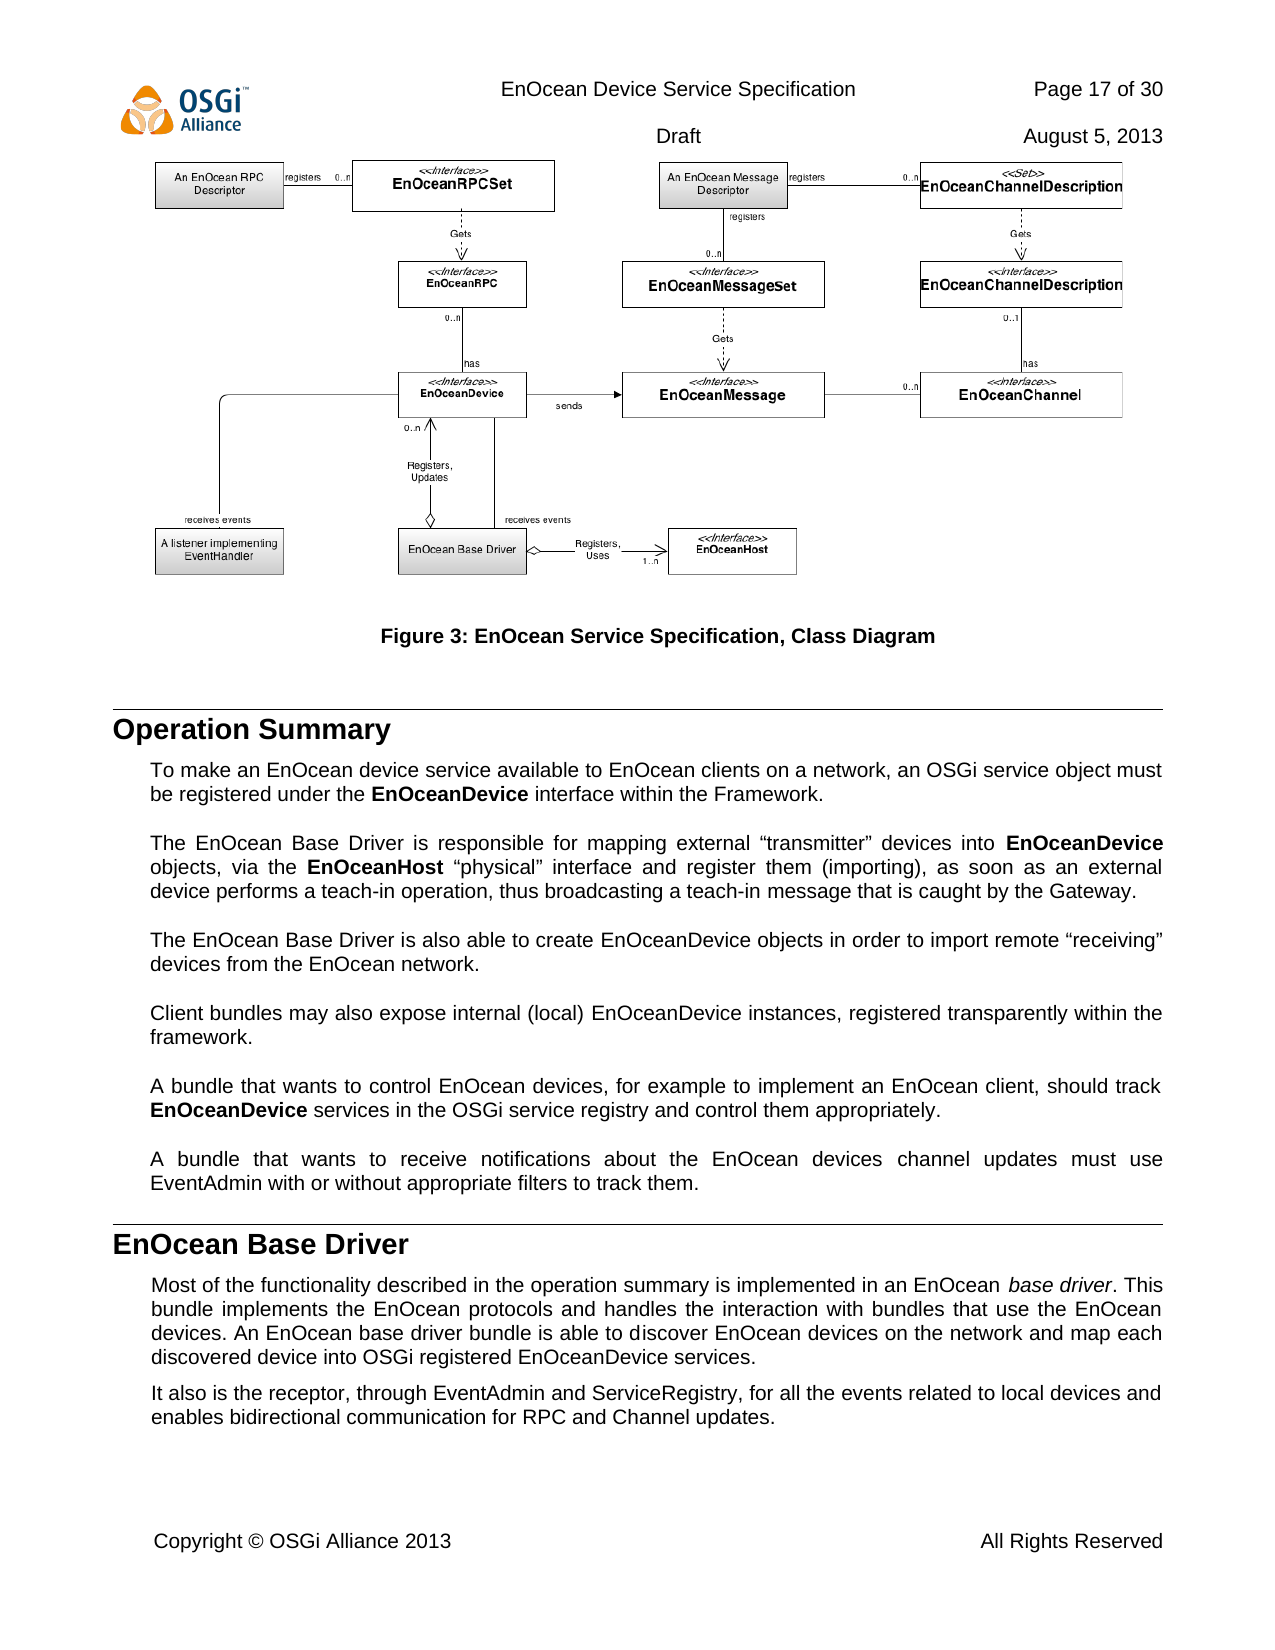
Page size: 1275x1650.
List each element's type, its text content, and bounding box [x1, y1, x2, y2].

picture [113, 78, 257, 142]
subtitle Operation Summary [112, 710, 1163, 746]
text The EnOcean Base Driver is also able to create EnOceanDevice objects in order to import remote “receiving” devices from the EnOcean network. [150, 928, 1163, 976]
text A bundle that wants to receive notifications about the EnOcean devices channel updates must use EventAdmin with or without appropriate filters to track them. [150, 1147, 1163, 1194]
text A bundle that wants to control EnOcean devices, for example to implement an EnOcean client, should track EnOceanDevice services in the OSGi service registry and control them appropriately. [150, 1074, 1163, 1122]
text Figure 3: EnOcean Service Specification, Class Diagram [173, 623, 1143, 647]
text To make an EnOcean device service available to EnOcean clients on a network, an OSGi service object must be registered under the EnOceanDevice interface within the Framework. [150, 758, 1163, 806]
text The EnOcean Base Driver is responsible for mapping external “transmitter” devices into EnOceanDevice objects, via the EnOceanHost “physical” interface and register them (importing), as soon as an external device performs a teach-in operation, thus broadcasting a teach-in message that is caught by the Gateway. [150, 831, 1163, 903]
text Client bundles may also expose internal (local) EnOceanDevice instances, registered transparently within the framework. [150, 1001, 1163, 1049]
picture [153, 158, 1123, 575]
subtitle EnOcean Base Driver [112, 1225, 1163, 1260]
list It also is the receptor, through EventAdmin and ServiceRegistry, for all the events related to local devices and enables bidirectional communication for RPC and Channel updates. [151, 1381, 1163, 1429]
text Most of the functionality described in the operation summary is implemented in an EnOcean base driver. This bundle implements the EnOcean protocols and handles the interaction with bundles that use the EnOcean devices. An EnOcean base driver bundle is able to discover EnOcean devices on the network and map each discovered device into OSGi registered EnOceanDevice services. [151, 1273, 1163, 1369]
